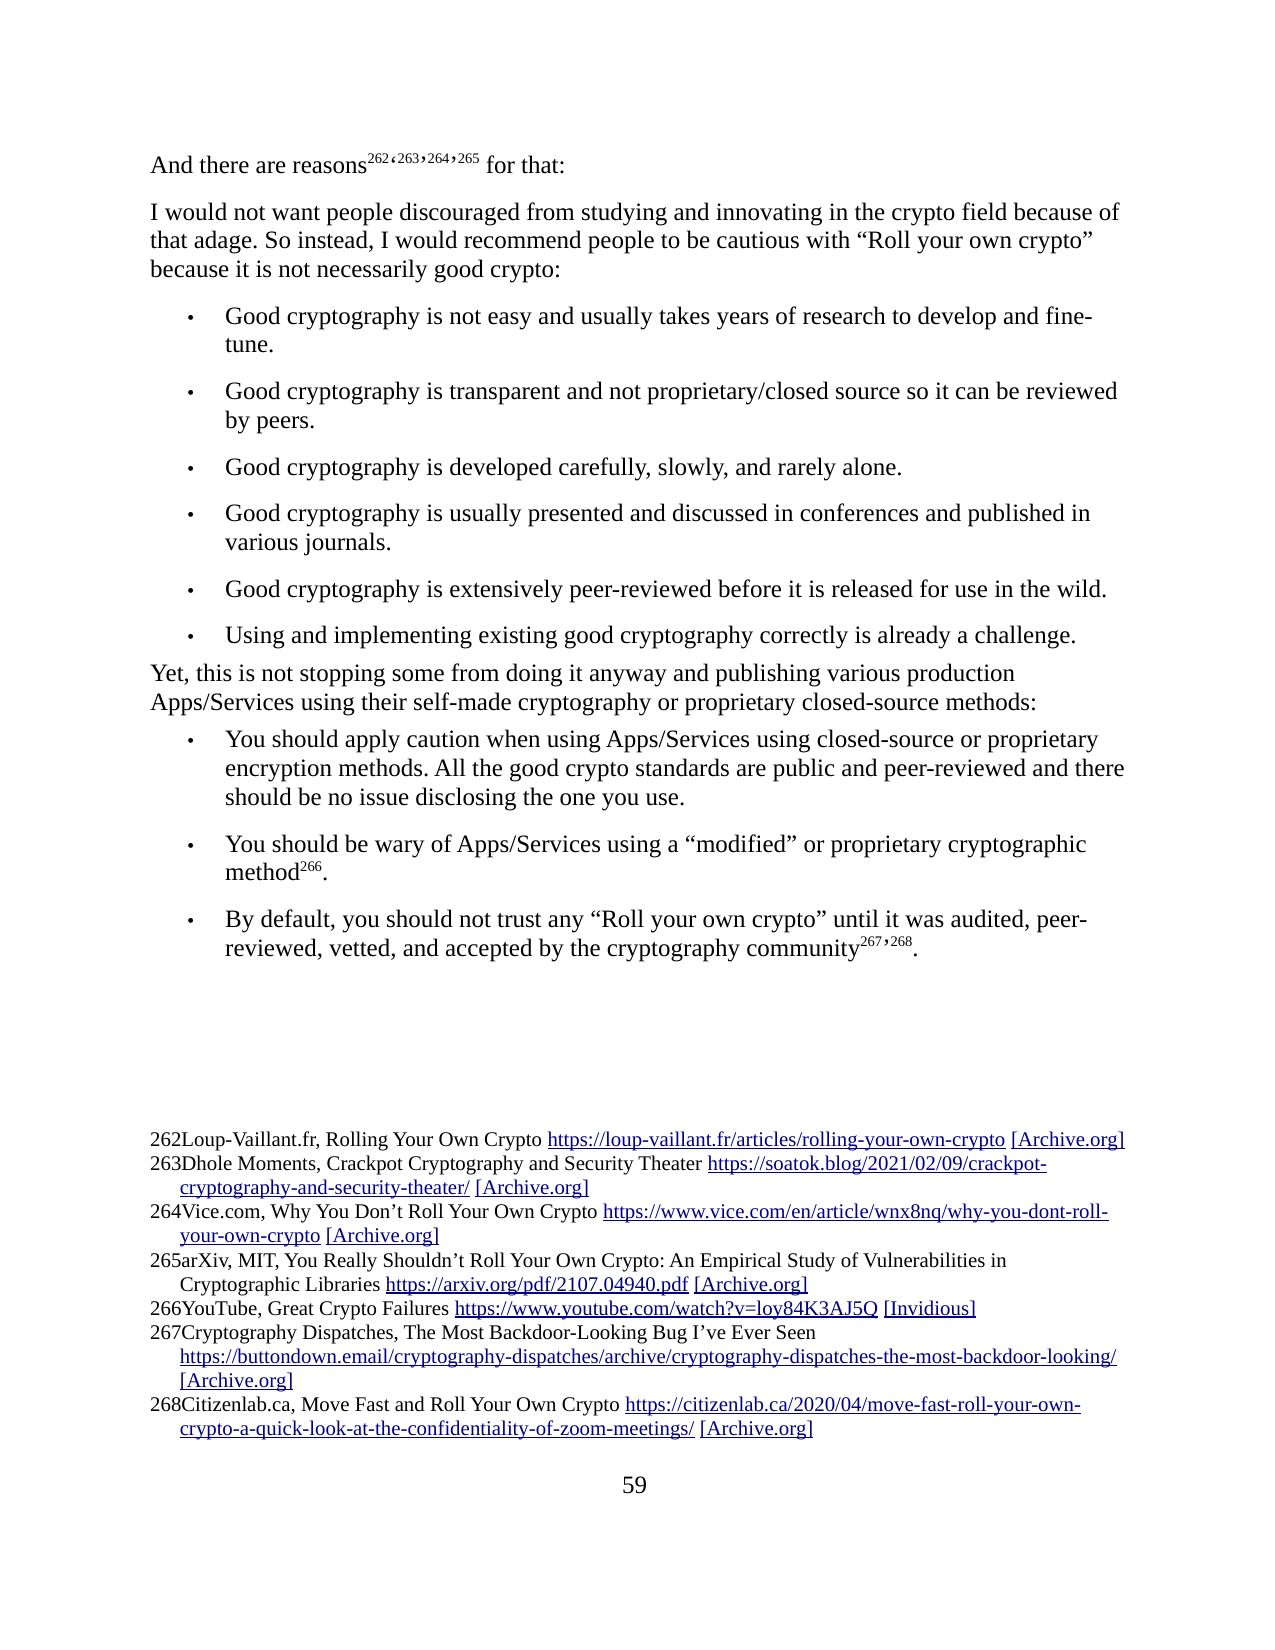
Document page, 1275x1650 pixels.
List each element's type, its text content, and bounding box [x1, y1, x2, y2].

text Dhole Moments, Crackpot Cryptography and Security Theater https://soatok.blog/2021/02/09/crackpot-cryptography-and-security-theater/ [Archive.org] [150, 1151, 1125, 1199]
list Good cryptography is extensively peer-reviewed before it is released for use in the wild. [187, 574, 1125, 602]
text arXiv, MIT, You Really Shouldn’t Roll Your Own Crypto: An Empirical Study of Vulnerabilities in Cryptographic Libraries https://arxiv.org/pdf/2107.04940.pdf [Archive.org] [150, 1247, 1125, 1296]
list Good cryptography is transparent and not proprietary/closed source so it can be reviewed by peers. [187, 376, 1125, 434]
list By default, you should not trust any “Roll your own crypto” until it was audited, peer-reviewed, vetted, and accepted by the cryptography community’. [187, 904, 1125, 962]
list Good cryptography is usually presented and discussed in conferences and published in various journals. [187, 498, 1125, 556]
text Vice.com, Why You Don’t Roll Your Own Crypto https://www.vice.com/en/article/wnx8nq/why-you-dont-roll-your-own-crypto [Archive.org] [150, 1199, 1125, 1247]
list Cryptography Dispatches, The Most Backdoor-Looking Bug I’ve Ever Seen https://buttondown.email/cryptography-dispatches/archive/cryptography-dispatches-the-most-backdoor-looking/ [Archive.org] [150, 1320, 1125, 1392]
list Citizenlab.ca, Move Fast and Roll Your Own Crypto https://citizenlab.ca/2020/04/move-fast-roll-your-own-crypto-a-quick-look-at-the-confidentiality-of-zoom-meetings/ [Archive.org] [150, 1392, 1125, 1440]
list Using and implementing existing good cryptography correctly is already a challenge. [187, 620, 1125, 649]
list Good cryptography is not easy and usually takes years of research to develop and fine-tune. [187, 301, 1125, 358]
list YouTube, Great Crypto Failures https://www.youtube.com/watch?v=loy84K3AJ5Q [Invidious] [150, 1296, 1125, 1320]
list Good cryptography is developed carefully, slowly, and rarely alone. [187, 452, 1125, 480]
list You should apply caution when using Apps/Services using closed-source or proprietary encryption methods. All the good crypto standards are public and peer-reviewed and there should be no issue disclosing the one you use. [187, 724, 1125, 811]
text And there are reasons‘’’ for that: [150, 150, 1125, 179]
list You should be wary of Apps/Services using a “modified” or proprietary cryptographic method. [187, 829, 1125, 886]
text I would not want people discouraged from studying and innovating in the crypto field because of that adage. So instead, I would recommend people to be cautious with “Roll your own crypto” because it is not necessarily good crypto: [150, 197, 1125, 283]
text Yet, this is not stopping some from doing it anyway and publishing various production Apps/Services using their self-made cryptography or proprietary closed-source methods: [150, 658, 1125, 716]
text Loup-Vaillant.fr, Rolling Your Own Crypto https://loup-vaillant.fr/articles/rolling-your-own-crypto [Archive.org] [150, 1127, 1125, 1151]
